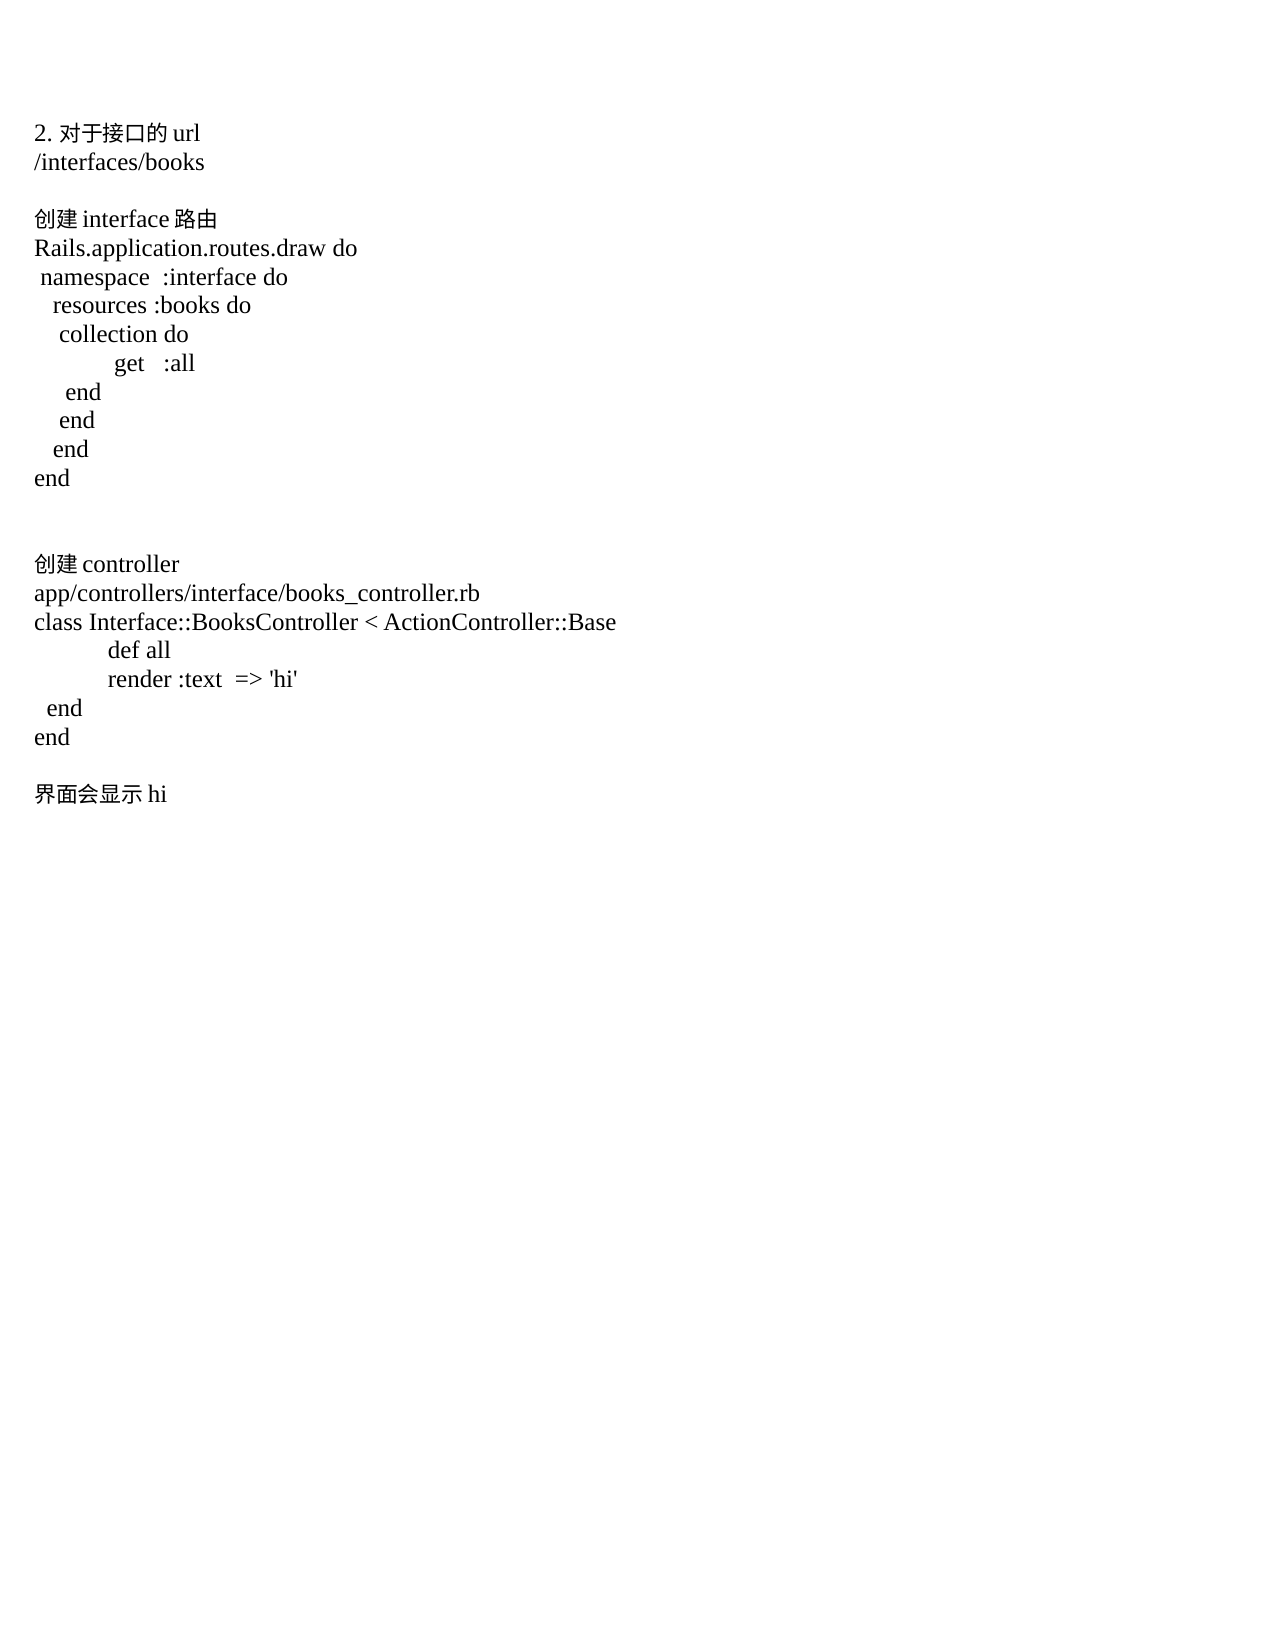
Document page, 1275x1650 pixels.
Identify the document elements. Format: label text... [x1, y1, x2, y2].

text end [34, 406, 1213, 434]
text end [34, 722, 1213, 751]
text app/controllers/interface/books_controller.rb [34, 578, 1213, 607]
text 界面会显示hi [34, 779, 1213, 808]
text 创建interface路由 [34, 204, 1213, 233]
text render :text => 'hi' [34, 664, 1213, 693]
text end [34, 434, 1213, 463]
text collection do [34, 319, 1213, 348]
text class Interface::BooksController < ActionController::Base [34, 607, 1213, 636]
text end [34, 463, 1213, 492]
text Rails.application.routes.draw do [34, 233, 1213, 262]
text namespace :interface do [34, 262, 1213, 291]
text get :all [34, 348, 1213, 377]
text 创建controller [34, 549, 1213, 578]
text def all [34, 636, 1213, 664]
text end [34, 377, 1213, 406]
text /interfaces/books [34, 147, 1213, 176]
text end [34, 693, 1213, 722]
text resources :books do [34, 291, 1213, 319]
text 2. 对于接口的url [34, 118, 1213, 147]
